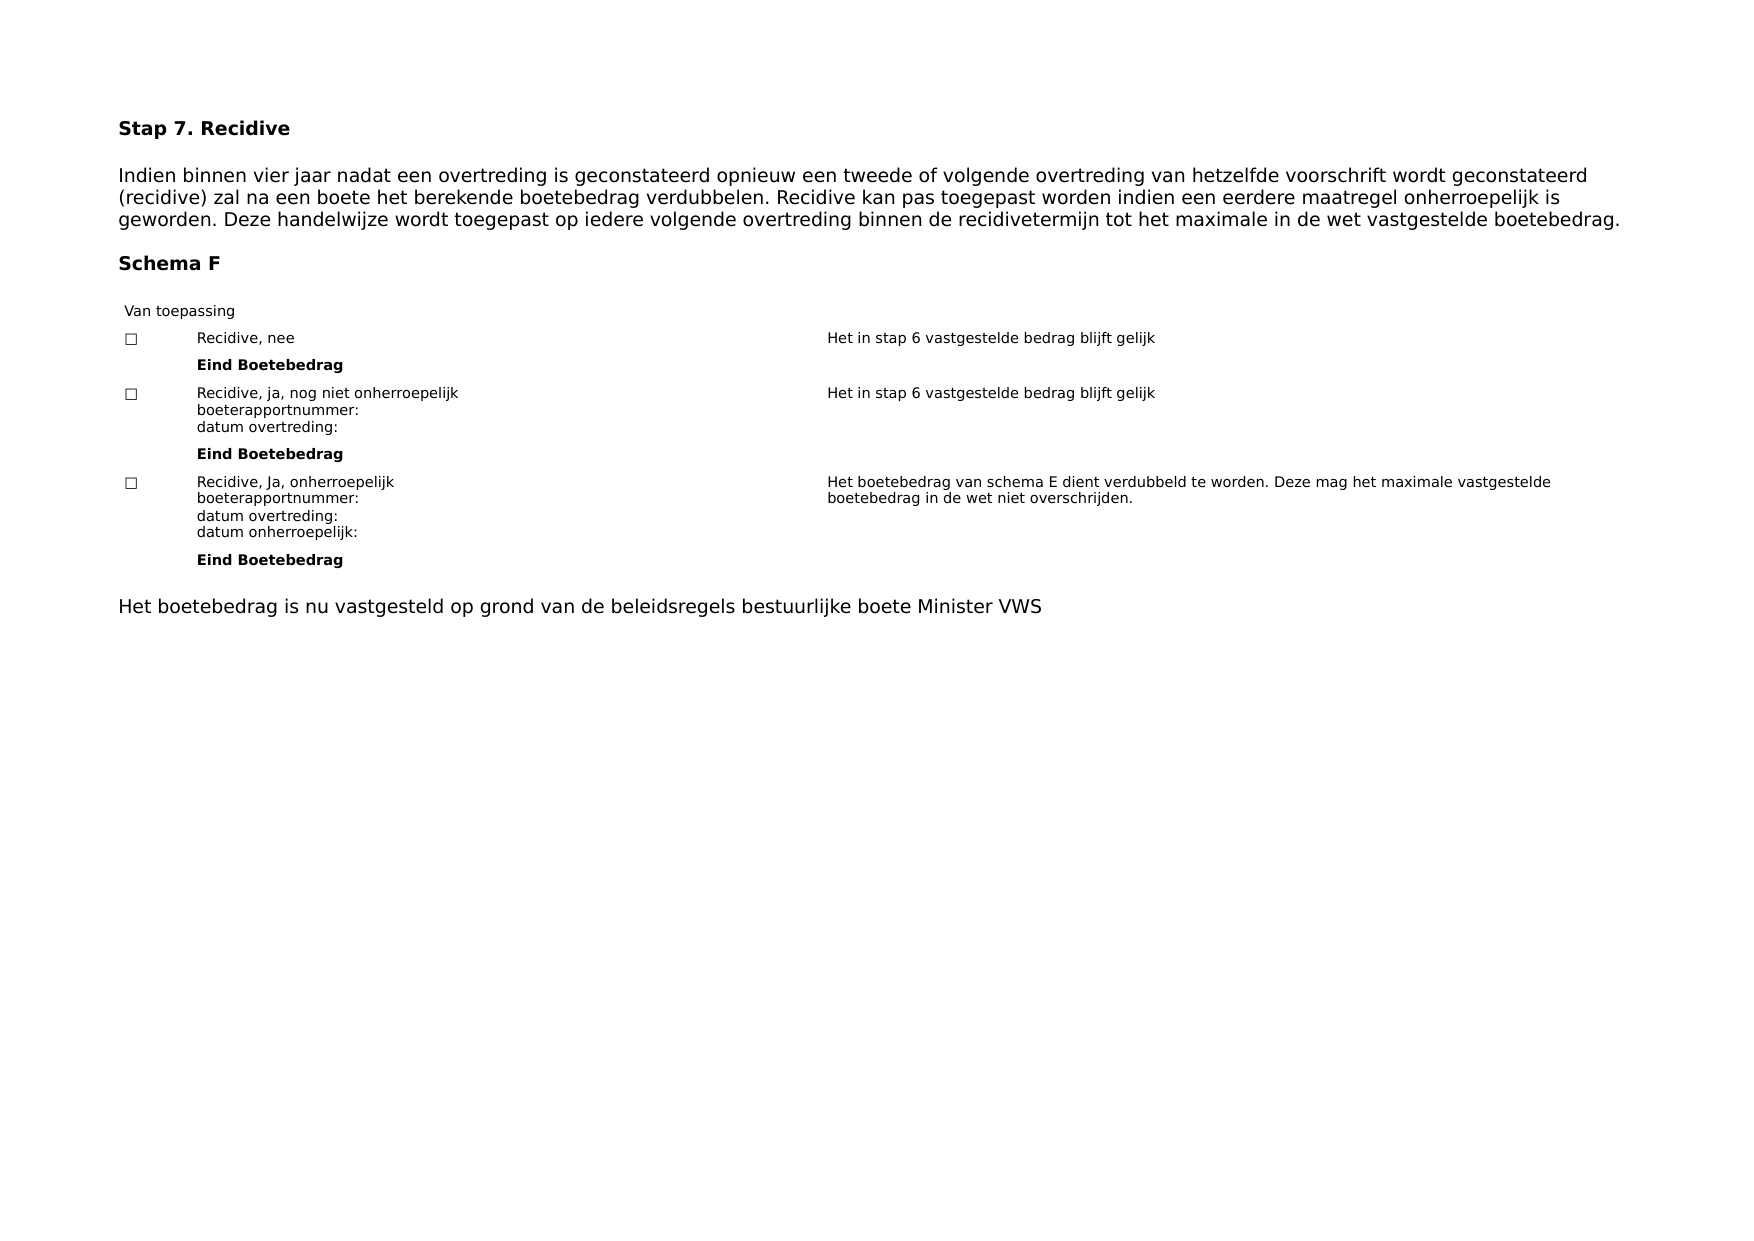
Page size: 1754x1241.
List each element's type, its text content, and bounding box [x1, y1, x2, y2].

table_cell □ [119, 380, 190, 468]
table_cell Recidive, ja, nog niet onherroepelijk boeterapportnummer: datum overtreding: [191, 380, 821, 440]
table_cell Het in stap 6 vastgestelde bedrag blijft gelijk [822, 380, 1635, 440]
table_cell Recidive, Ja, onherroepelijk boeterapportnummer: datum overtreding: datum onherroepelijk: [191, 469, 821, 546]
table_cell □ [119, 325, 190, 379]
table_cell Het boetebedrag van schema E dient verdubbeld te worden. Deze mag het maximale vastgestelde boetebedrag in de wet niet overschrijden. [822, 469, 1635, 546]
table_cell □ [119, 469, 190, 573]
table_cell Eind Boetebedrag [191, 353, 1635, 379]
table_cell Eind Boetebedrag [191, 547, 1635, 573]
table_cell Het in stap 6 vastgestelde bedrag blijft gelijk [822, 325, 1635, 352]
text Het boetebedrag is nu vastgesteld op grond van de beleidsregels bestuurlijke boete Minister VWS [118, 596, 1636, 618]
table_header Van toepassing [119, 298, 1635, 324]
table_cell Eind Boetebedrag [191, 441, 1635, 468]
subtitle Stap 7. Recidive [118, 118, 1636, 140]
table_cell Recidive, nee [191, 325, 821, 352]
text Schema F [118, 253, 1636, 275]
text Indien binnen vier jaar nadat een overtreding is geconstateerd opnieuw een tweede of volgende overtreding van hetzelfde voorschrift wordt geconstateerd (recidive) zal na een boete het berekende boetebedrag verdubbelen. Recidive kan pas toegepast worden indien een eerdere maatregel onherroepelijk is geworden. Deze handelwijze wordt toegepast op iedere volgende overtreding binnen de recidivetermijn tot het maximale in de wet vastgestelde boetebedrag. [118, 165, 1636, 231]
